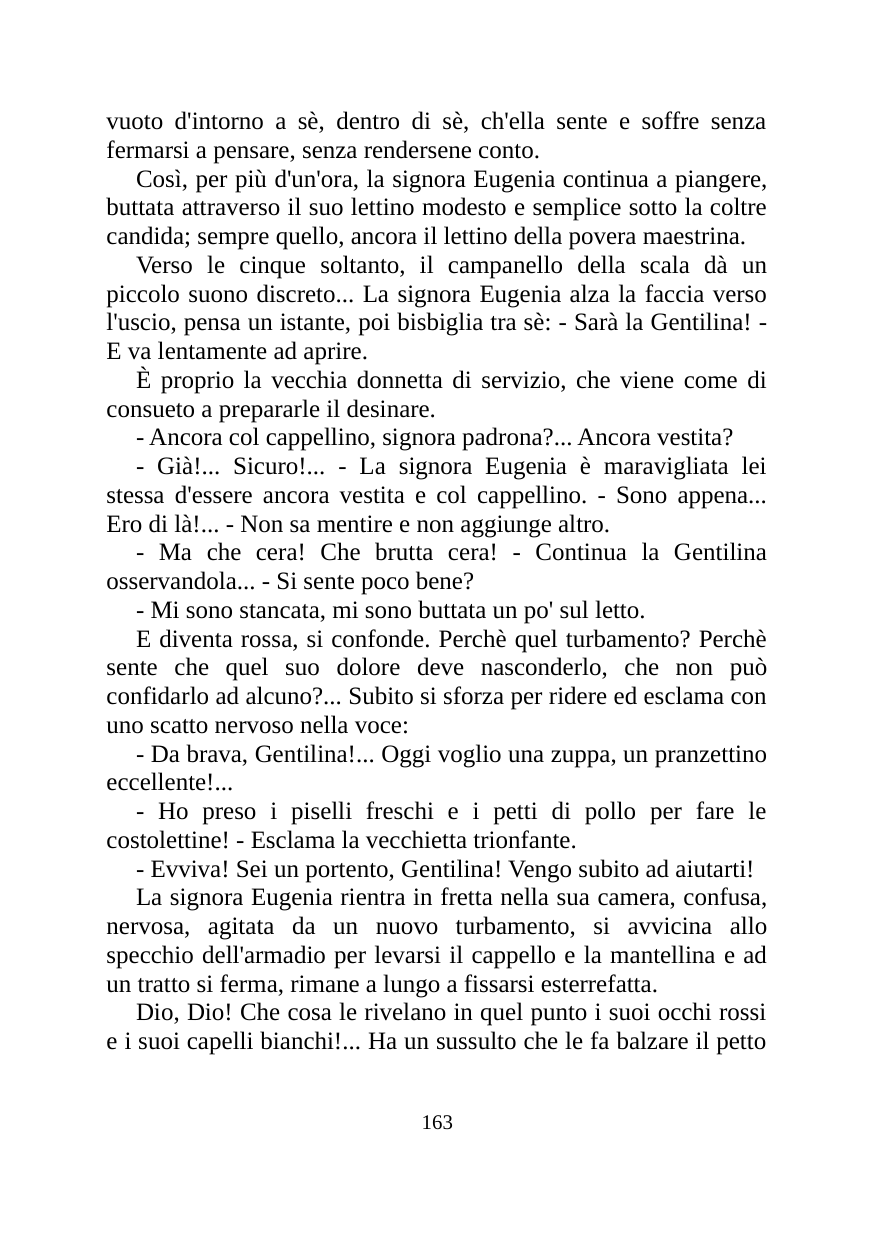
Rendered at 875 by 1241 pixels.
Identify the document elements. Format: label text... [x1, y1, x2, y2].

text E diventa rossa, si confonde. Perchè quel turbamento? Perchè sente che quel suo dolore deve nasconderlo, che non può confidarlo ad alcuno?... Subito si sforza per ridere ed esclama con uno scatto nervoso nella voce: [106, 624, 768, 739]
text La signora Eugenia rientra in fretta nella sua camera, confusa, nervosa, agitata da un nuovo turbamento, si avvicina allo specchio dell'armadio per levarsi il cappello e la mantellina e ad un tratto si ferma, rimane a lungo a fissarsi esterrefatta. [106, 882, 768, 997]
text Verso le cinque soltanto, il campanello della scala dà un piccolo suono discreto... La signora Eugenia alza la faccia verso l'uscio, pensa un istante, poi bisbiglia tra sè: - Sarà la Gentilina! - E va lentamente ad aprire. [106, 250, 768, 365]
text - Ancora col cappellino, signora padrona?... Ancora vestita? [106, 422, 768, 451]
text vuoto d'intorno a sè, dentro di sè, ch'ella sente e soffre senza fermarsi a pensare, senza rendersene conto. [106, 106, 768, 164]
text È proprio la vecchia donnetta di servizio, che viene come di consueto a prepararle il desinare. [106, 365, 768, 422]
text Dio, Dio! Che cosa le rivelano in quel punto i suoi occhi rossi e i suoi capelli bianchi!... Ha un sussulto che le fa balzare il petto [106, 997, 768, 1055]
text - Ho preso i piselli freschi e i petti di pollo per fare le costolettine! - Esclama la vecchietta trionfante. [106, 796, 768, 854]
text - Evviva! Sei un portento, Gentilina! Vengo subito ad aiutarti! [106, 854, 768, 882]
text - Mi sono stancata, mi sono buttata un po' sul letto. [106, 595, 768, 624]
text - Già!... Sicuro!... - La signora Eugenia è maravigliata lei stessa d'essere ancora vestita e col cappellino. - Sono appena... Ero di là!... - Non sa mentire e non aggiunge altro. [106, 451, 768, 537]
text - Da brava, Gentilina!... Oggi voglio una zuppa, un pranzettino eccellente!... [106, 739, 768, 796]
text - Ma che cera! Che brutta cera! - Continua la Gentilina osservandola... - Si sente poco bene? [106, 537, 768, 595]
text Così, per più d'un'ora, la signora Eugenia continua a piangere, buttata attraverso il suo lettino modesto e semplice sotto la coltre candida; sempre quello, ancora il lettino della povera maestrina. [106, 164, 768, 250]
